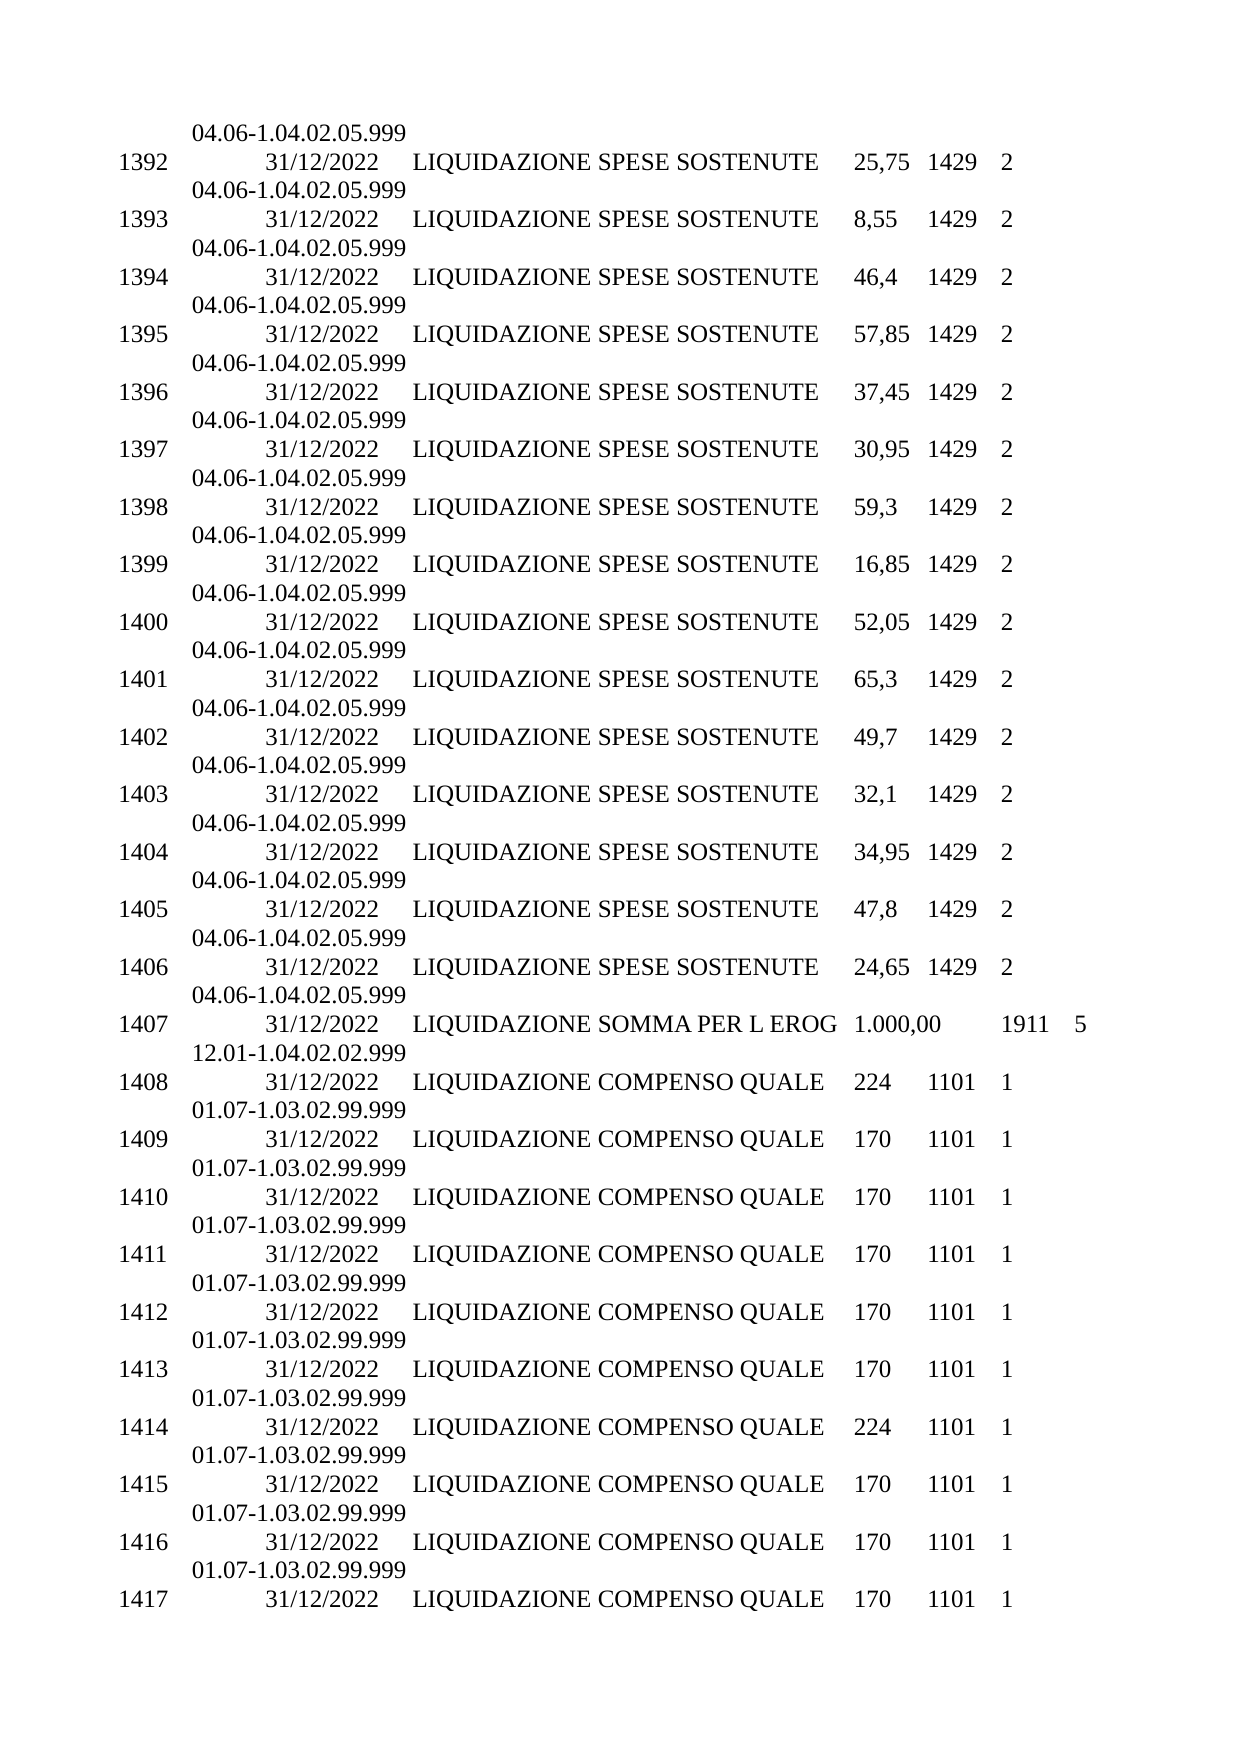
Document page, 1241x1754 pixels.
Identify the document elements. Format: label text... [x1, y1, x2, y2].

text 1416 31/12/2022 LIQUIDAZIONE COMPENSO QUALE 170 1101 1 01.07-1.03.02.99.999 [118, 1527, 1122, 1584]
text 04.06-1.04.02.05.999 [118, 118, 1122, 147]
text 1393 31/12/2022 LIQUIDAZIONE SPESE SOSTENUTE 8,55 1429 2 04.06-1.04.02.05.999 [118, 204, 1122, 262]
text 1406 31/12/2022 LIQUIDAZIONE SPESE SOSTENUTE 24,65 1429 2 04.06-1.04.02.05.999 [118, 952, 1122, 1009]
text 1411 31/12/2022 LIQUIDAZIONE COMPENSO QUALE 170 1101 1 01.07-1.03.02.99.999 [118, 1239, 1122, 1297]
text 1397 31/12/2022 LIQUIDAZIONE SPESE SOSTENUTE 30,95 1429 2 04.06-1.04.02.05.999 [118, 434, 1122, 492]
text 1415 31/12/2022 LIQUIDAZIONE COMPENSO QUALE 170 1101 1 01.07-1.03.02.99.999 [118, 1469, 1122, 1527]
text 1395 31/12/2022 LIQUIDAZIONE SPESE SOSTENUTE 57,85 1429 2 04.06-1.04.02.05.999 [118, 319, 1122, 377]
text 1404 31/12/2022 LIQUIDAZIONE SPESE SOSTENUTE 34,95 1429 2 04.06-1.04.02.05.999 [118, 837, 1122, 894]
text 1394 31/12/2022 LIQUIDAZIONE SPESE SOSTENUTE 46,4 1429 2 04.06-1.04.02.05.999 [118, 262, 1122, 319]
text 1410 31/12/2022 LIQUIDAZIONE COMPENSO QUALE 170 1101 1 01.07-1.03.02.99.999 [118, 1182, 1122, 1239]
text 1403 31/12/2022 LIQUIDAZIONE SPESE SOSTENUTE 32,1 1429 2 04.06-1.04.02.05.999 [118, 779, 1122, 837]
text 1414 31/12/2022 LIQUIDAZIONE COMPENSO QUALE 224 1101 1 01.07-1.03.02.99.999 [118, 1412, 1122, 1469]
text 1408 31/12/2022 LIQUIDAZIONE COMPENSO QUALE 224 1101 1 01.07-1.03.02.99.999 [118, 1067, 1122, 1124]
text 1402 31/12/2022 LIQUIDAZIONE SPESE SOSTENUTE 49,7 1429 2 04.06-1.04.02.05.999 [118, 722, 1122, 779]
text 1392 31/12/2022 LIQUIDAZIONE SPESE SOSTENUTE 25,75 1429 2 04.06-1.04.02.05.999 [118, 147, 1122, 204]
text 1412 31/12/2022 LIQUIDAZIONE COMPENSO QUALE 170 1101 1 01.07-1.03.02.99.999 [118, 1297, 1122, 1354]
text 1413 31/12/2022 LIQUIDAZIONE COMPENSO QUALE 170 1101 1 01.07-1.03.02.99.999 [118, 1354, 1122, 1412]
text 1417 31/12/2022 LIQUIDAZIONE COMPENSO QUALE 170 1101 1 [118, 1584, 1122, 1613]
text 1398 31/12/2022 LIQUIDAZIONE SPESE SOSTENUTE 59,3 1429 2 04.06-1.04.02.05.999 [118, 492, 1122, 549]
text 1407 31/12/2022 LIQUIDAZIONE SOMMA PER L EROG 1.000,00 1911 5 12.01-1.04.02.02.999 [118, 1009, 1122, 1067]
text 1399 31/12/2022 LIQUIDAZIONE SPESE SOSTENUTE 16,85 1429 2 04.06-1.04.02.05.999 [118, 549, 1122, 607]
text 1405 31/12/2022 LIQUIDAZIONE SPESE SOSTENUTE 47,8 1429 2 04.06-1.04.02.05.999 [118, 894, 1122, 952]
text 1400 31/12/2022 LIQUIDAZIONE SPESE SOSTENUTE 52,05 1429 2 04.06-1.04.02.05.999 [118, 607, 1122, 664]
text 1396 31/12/2022 LIQUIDAZIONE SPESE SOSTENUTE 37,45 1429 2 04.06-1.04.02.05.999 [118, 377, 1122, 434]
text 1401 31/12/2022 LIQUIDAZIONE SPESE SOSTENUTE 65,3 1429 2 04.06-1.04.02.05.999 [118, 664, 1122, 722]
text 1409 31/12/2022 LIQUIDAZIONE COMPENSO QUALE 170 1101 1 01.07-1.03.02.99.999 [118, 1124, 1122, 1182]
